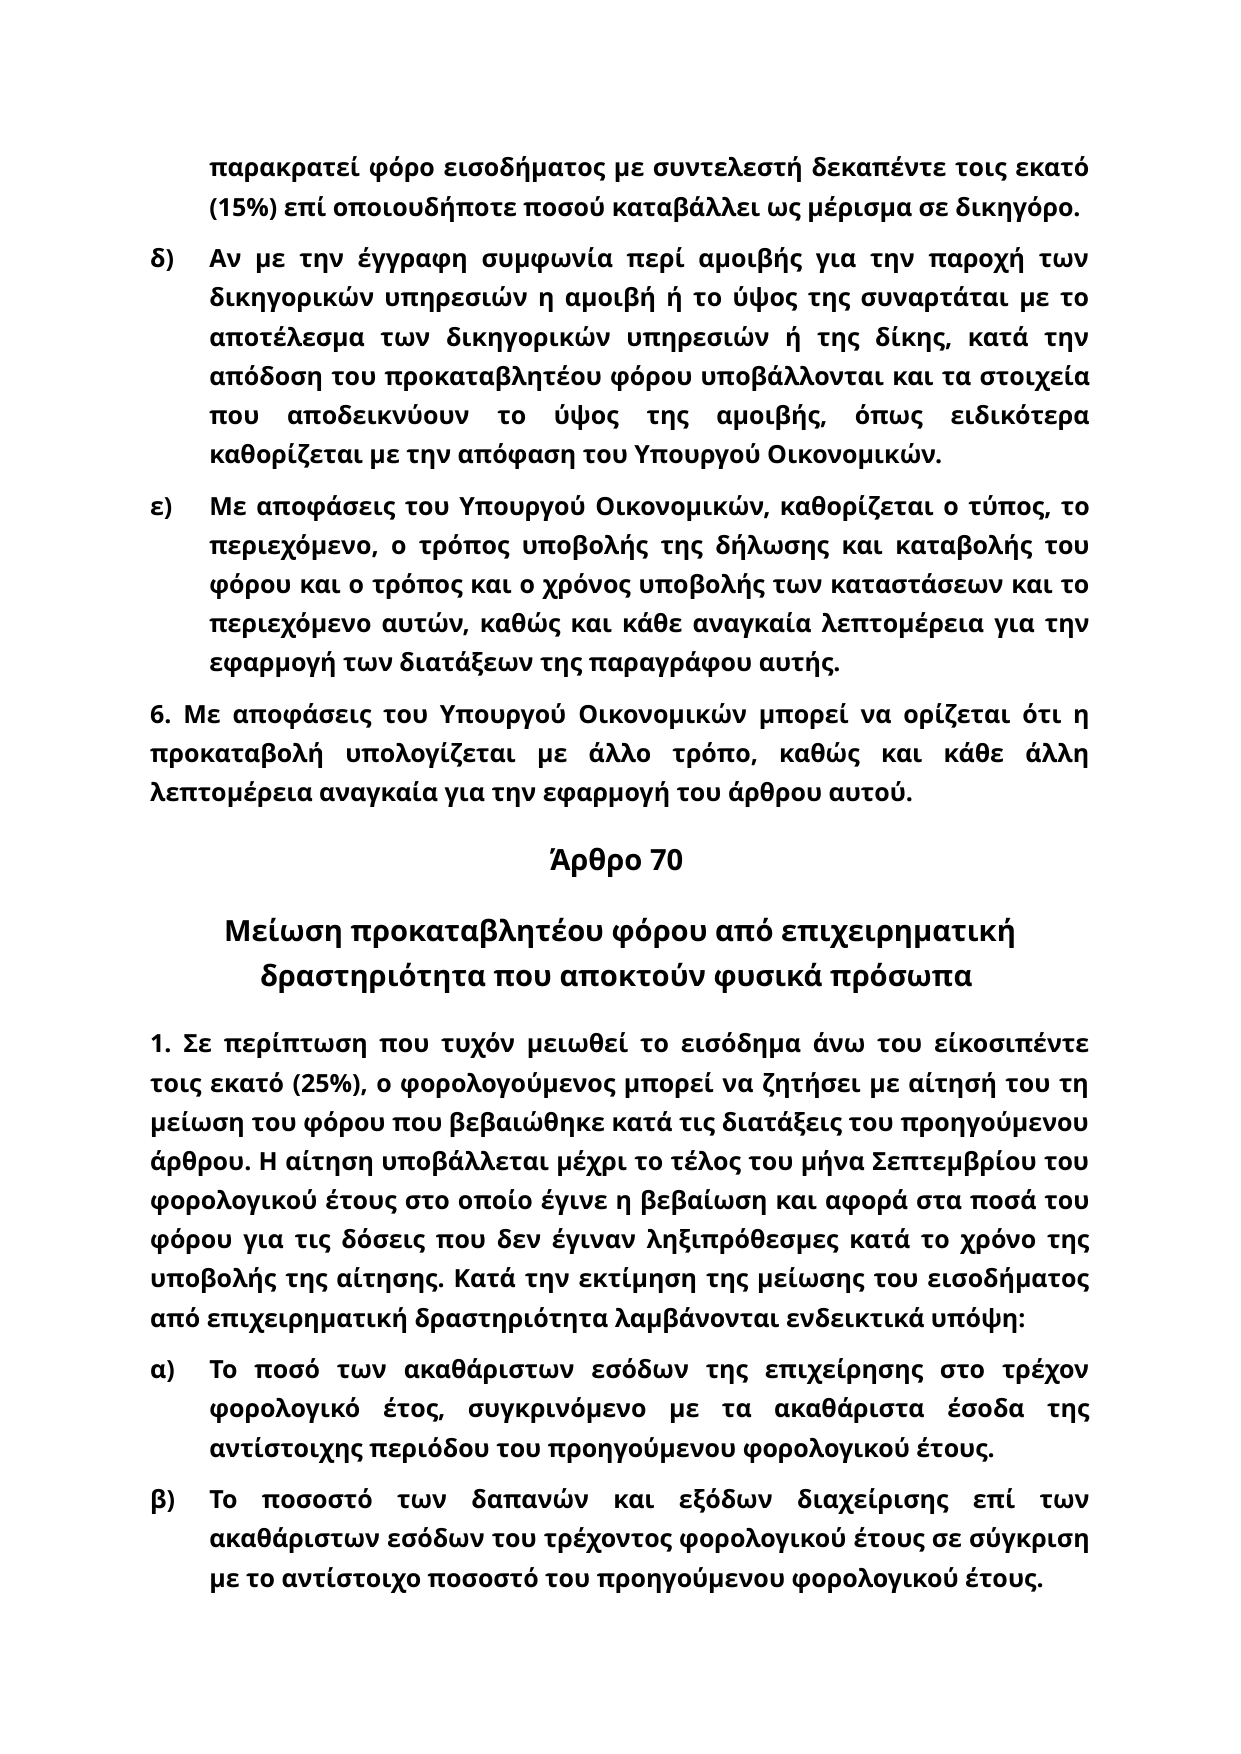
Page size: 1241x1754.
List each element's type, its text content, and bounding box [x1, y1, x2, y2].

list ε) Με αποφάσεις του Υπουργού Οικονομικών, καθορίζεται ο τύπος, το περιεχόμενο, ο τρόπος υποβολής της δήλωσης και καταβολής του φόρου και ο τρόπος και ο χρόνος υποβολής των καταστάσεων και το περιεχόμενο αυτών, καθώς και κάθε αναγκαία λεπτομέρεια για την εφαρμογή των διατάξεων της παραγράφου αυτής. [150, 488, 1090, 679]
list παρακρατεί φόρο εισοδήματος με συντελεστή δεκαπέντε τοις εκατό (15%) επί οποιουδήποτε ποσού καταβάλλει ως μέρισμα σε δικηγόρο. [150, 150, 1090, 223]
text 6. Με αποφάσεις του Υπουργού Οικονομικών μπορεί να ορίζεται ότι η προκαταβολή υπολογίζεται με άλλο τρόπο, καθώς και κάθε άλλη λεπτομέρεια αναγκαία για την εφαρμογή του άρθρου αυτού. [150, 697, 1090, 809]
subtitle Μείωση προκαταβλητέου φόρου από επιχειρηματική δραστηριότητα που αποκτούν φυσικά πρόσωπα [150, 910, 1090, 995]
text 1. Σε περίπτωση που τυχόν μειωθεί το εισόδημα άνω του είκοσιπέντε τοις εκατό (25%), ο φορολογούμενος μπορεί να ζητήσει με αίτησή του τη μείωση του φόρου που βεβαιώθηκε κατά τις διατάξεις του προηγούμενου άρθρου. Η αίτηση υποβάλλεται μέχρι το τέλος του μήνα Σεπτεμβρίου του φορολογικού έτους στο οποίο έγινε η βεβαίωση και αφορά στα ποσά του φόρου για τις δόσεις που δεν έγιναν ληξιπρόθεσμες κατά το χρόνο της υποβολής της αίτησης. Κατά την εκτίμηση της μείωσης του εισοδήματος από επιχειρηματική δραστηριότητα λαμβάνονται ενδεικτικά υπόψη: [150, 1026, 1090, 1334]
list β) Το ποσοστό των δαπανών και εξόδων διαχείρισης επί των ακαθάριστων εσόδων του τρέχοντος φορολογικού έτους σε σύγκριση με το αντίστοιχο ποσοστό του προηγούμενου φορολογικού έτους. [150, 1482, 1090, 1594]
list α) Το ποσό των ακαθάριστων εσόδων της επιχείρησης στο τρέχον φορολογικό έτος, συγκρινόμενο με τα ακαθάριστα έσοδα της αντίστοιχης περιόδου του προηγούμενου φορολογικού έτους. [150, 1352, 1090, 1464]
subtitle Άρθρο 70 [150, 839, 1090, 879]
list δ) Αν με την έγγραφη συμφωνία περί αμοιβής για την παροχή των δικηγορικών υπηρεσιών η αμοιβή ή το ύψος της συναρτάται με το αποτέλεσμα των δικηγορικών υπηρεσιών ή της δίκης, κατά την απόδοση του προκαταβλητέου φόρου υποβάλλονται και τα στοιχεία που αποδεικνύουν το ύψος της αμοιβής, όπως ειδικότερα καθορίζεται με την απόφαση του Υπουργού Οικονομικών. [150, 241, 1090, 471]
